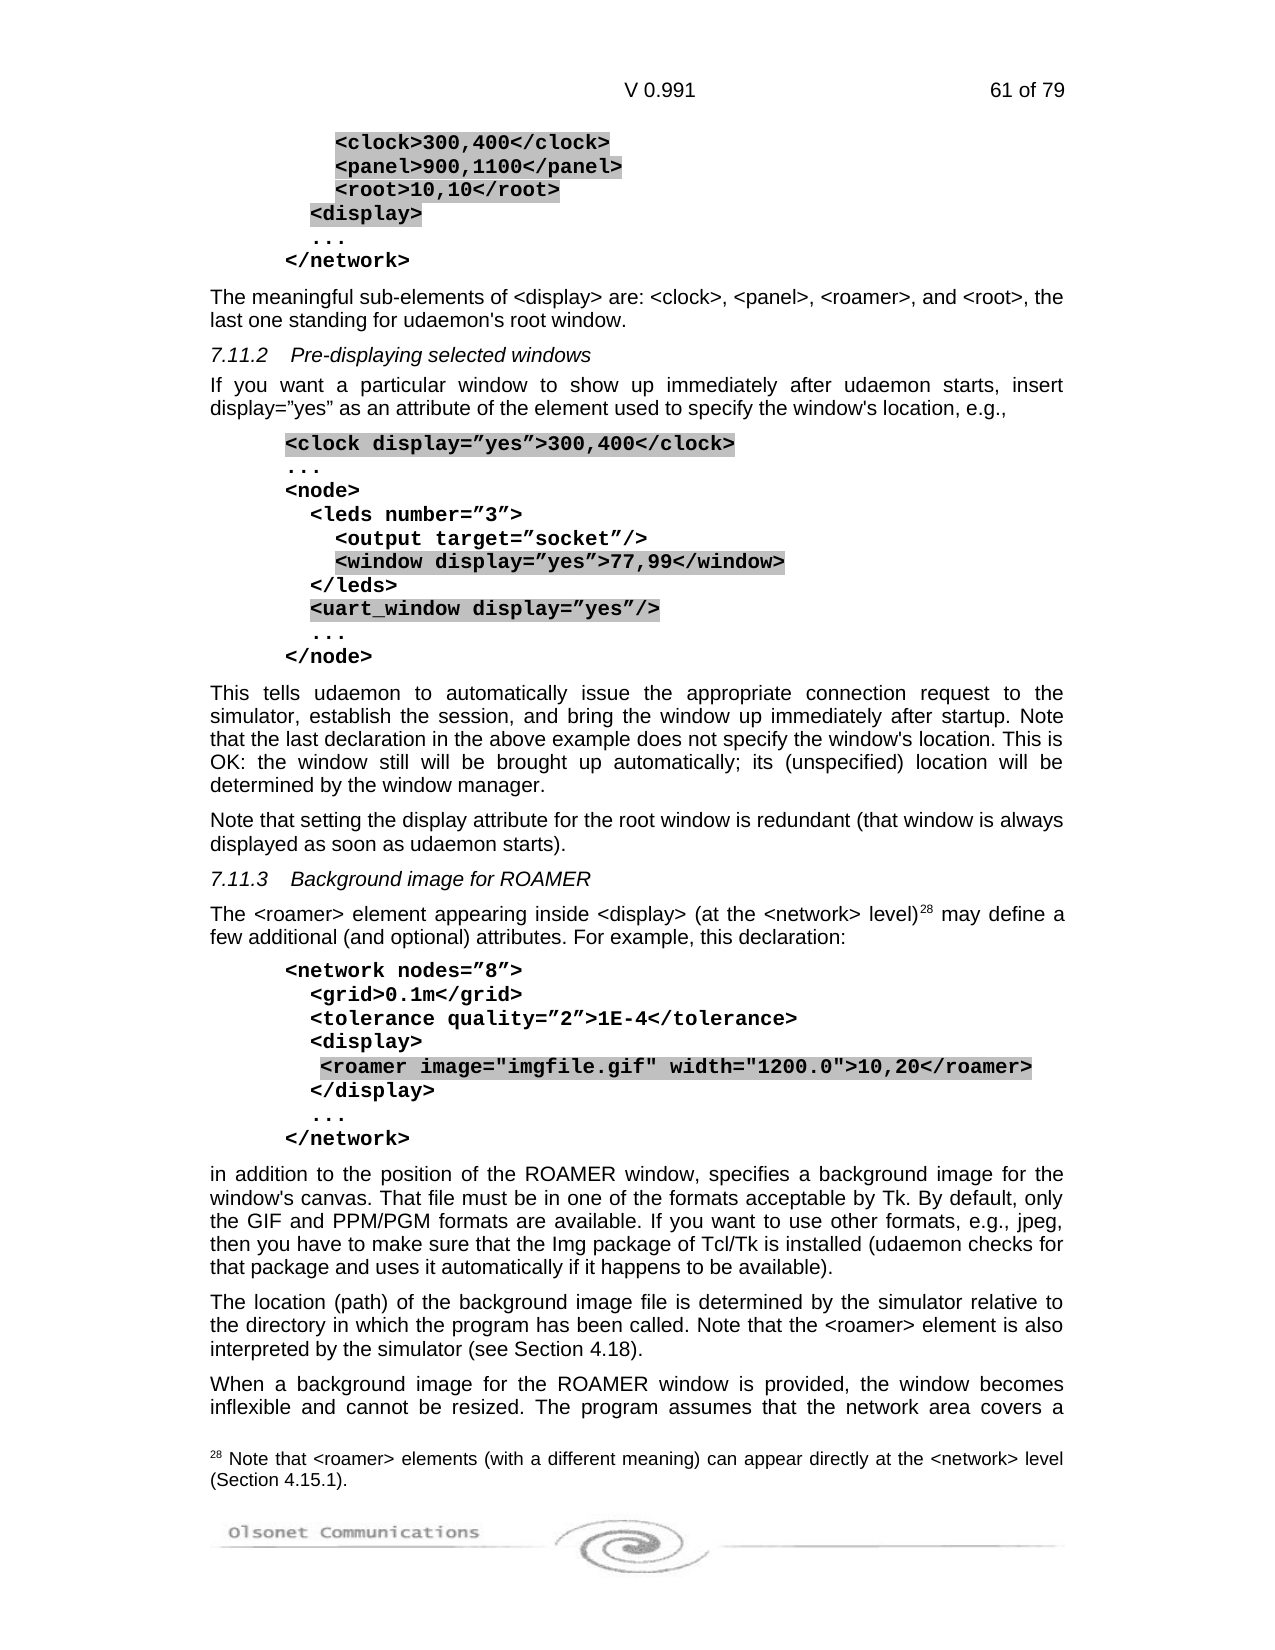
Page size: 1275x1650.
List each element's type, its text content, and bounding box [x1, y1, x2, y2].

text <clock display=”yes”>300,400</clock> [210, 431, 1065, 457]
subtitle Pre-displaying selected windows [210, 344, 1065, 367]
text <network nodes=”8”> [210, 961, 1065, 984]
text <leds number=”3”> [210, 504, 1065, 527]
text </node> [210, 646, 1065, 669]
text <clock>300,400</clock> [210, 132, 1065, 156]
text <window display=”yes”>77,99</window> [210, 551, 1065, 575]
text <root>10,10</root> [210, 179, 1065, 203]
text ... [210, 227, 1065, 250]
text </network> [210, 250, 1065, 274]
text The <roamer> element appearing inside <display> (at the <network> level) may define a few additional (and optional) attributes. For example, this declaration: [210, 902, 1065, 949]
text <tolerance quality=”2”>1E-4</tolerance> [210, 1008, 1065, 1031]
text ... [210, 457, 1065, 480]
text </display> [210, 1080, 1065, 1104]
text <node> [210, 480, 1065, 504]
text When a background image for the ROAMER window is provided, the window becomes inflexible and cannot be resized. The program assumes that the network area covers a [210, 1372, 1065, 1419]
text </network> [210, 1127, 1065, 1151]
text <display> [210, 1031, 1065, 1055]
text Note that <roamer> elements (with a different meaning) can appear directly at the <network> level (Section 4.15.1). [210, 1448, 1065, 1490]
text </leds> [210, 575, 1065, 598]
text ... [210, 1104, 1065, 1127]
text The meaningful sub-elements of <display> are: <clock>, <panel>, <roamer>, and <root>, the last one standing for udaemon's root window. [210, 286, 1065, 332]
text <grid>0.1m</grid> [210, 984, 1065, 1008]
text ... [210, 622, 1065, 646]
text <output target=”socket”/> [210, 527, 1065, 551]
text Note that setting the display attribute for the root window is redundant (that window is always displayed as soon as udaemon starts). [210, 809, 1065, 856]
text <display> [210, 203, 1065, 227]
text <roamer image="imgfile.gif" width="1200.0">10,20</roamer> [210, 1055, 1065, 1080]
subtitle Background image for ROAMER [210, 867, 1065, 891]
text If you want a particular window to show up immediately after udaemon starts, insert display=”yes” as an attribute of the element used to specify the window's location, e.g., [210, 373, 1065, 420]
text in addition to the position of the ROAMER window, specifies a background image for the window's canvas. That file must be in one of the formats acceptable by Tk. By default, only the GIF and PPM/PGM formats are available. If you want to use other formats, e.g., jpeg, then you have to make sure that the Img package of Tcl/Tk is installed (udaemon checks for that package and uses it automatically if it happens to be available). [210, 1163, 1065, 1279]
picture [210, 1504, 1065, 1596]
text The location (path) of the background image file is determined by the simulator relative to the directory in which the program has been called. Note that the <roamer> element is also interpreted by the simulator (see Section 4.18). [210, 1291, 1065, 1361]
text <panel>900,1100</panel> [210, 156, 1065, 179]
text <uart_window display=”yes”/> [210, 598, 1065, 622]
text This tells udaemon to automatically issue the appropriate connection request to the simulator, establish the session, and bring the window up immediately after startup. Note that the last declaration in the above example does not specify the window's location. This is OK: the window still will be brought up automatically; its (unspecified) location will be determined by the window manager. [210, 681, 1065, 797]
